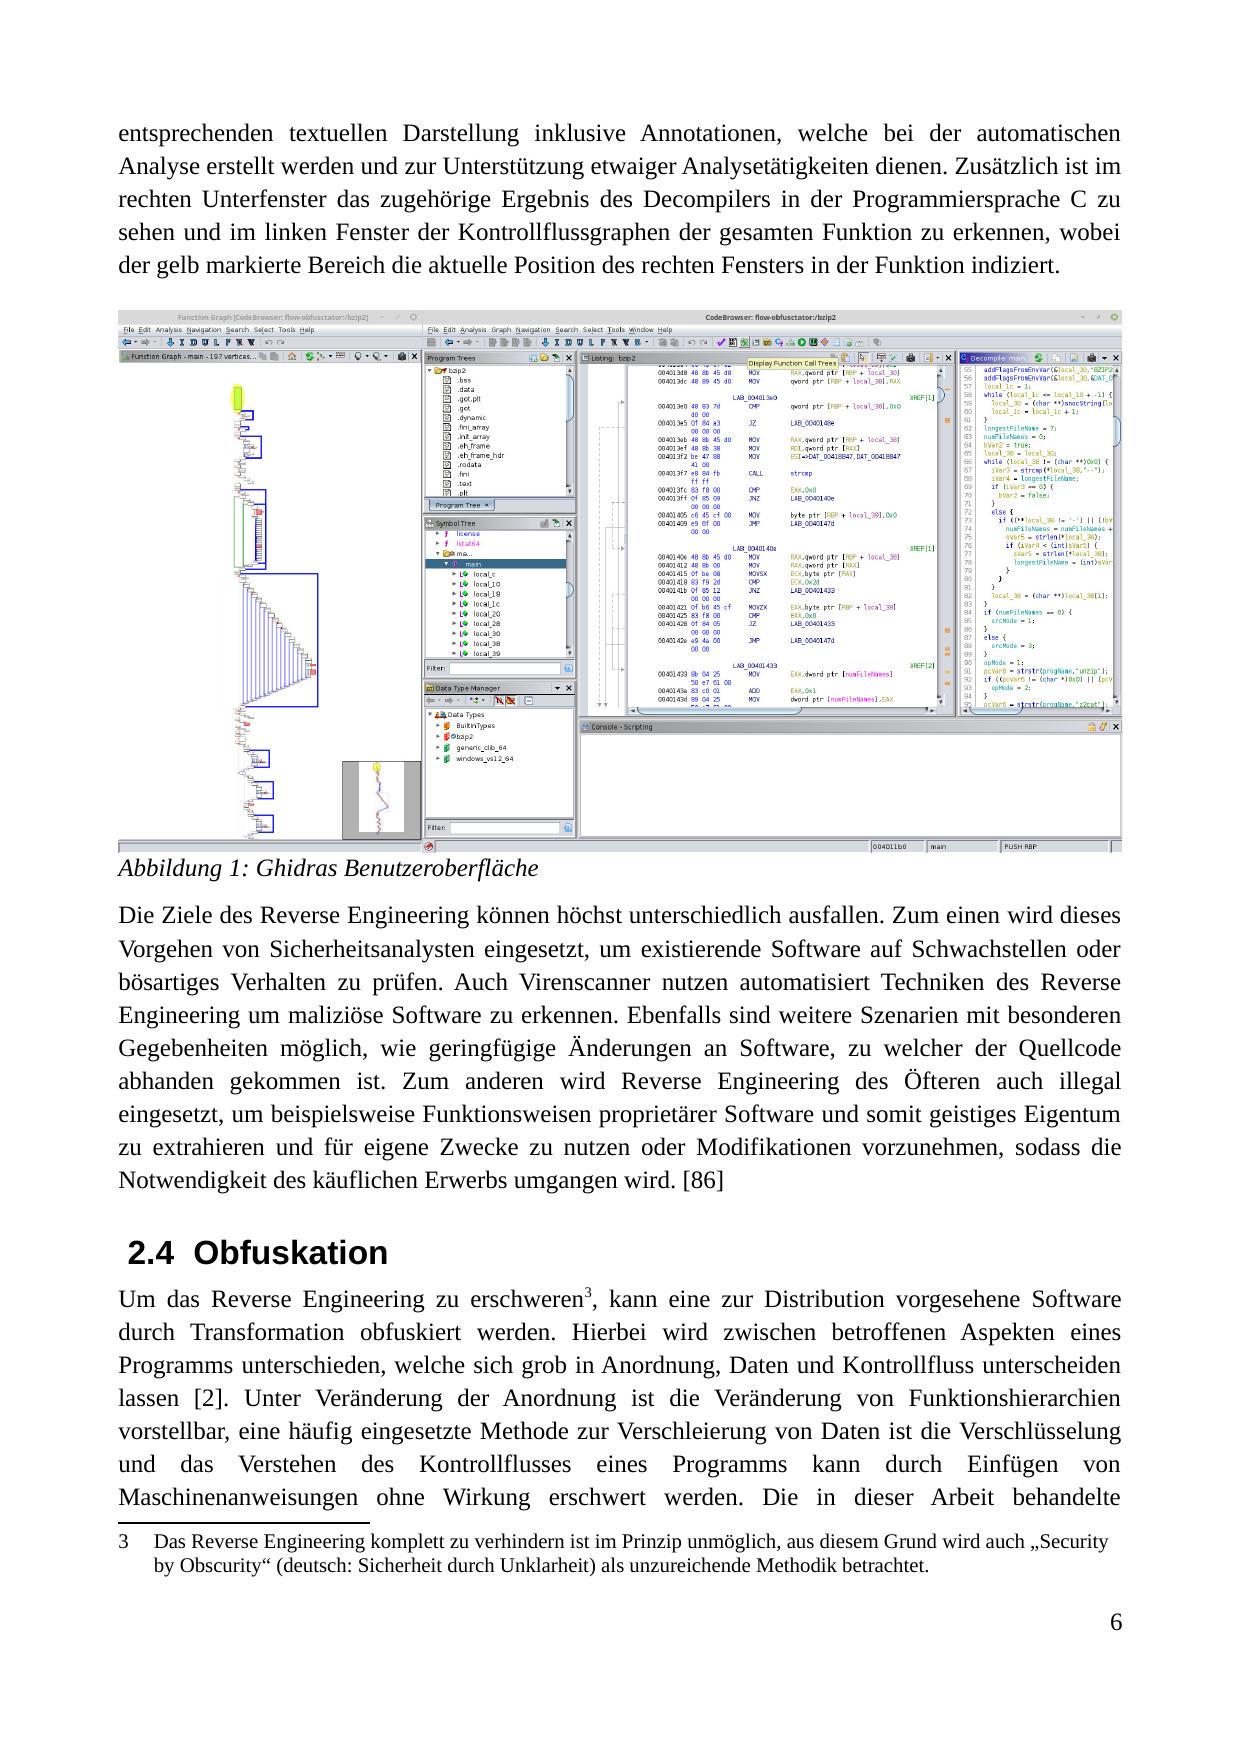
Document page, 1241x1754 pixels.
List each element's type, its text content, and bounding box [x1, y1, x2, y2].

subtitle Obfuskation [118, 1233, 1122, 1272]
text entsprechenden textuellen Darstellung inklusive Annotationen, welche bei der automatischen Analyse erstellt werden und zur Unterstützung etwaiger Analysetätigkeiten dienen. Zusätzlich ist im rechten Unterfenster das zugehörige Ergebnis des Decompilers in der Programmiersprache C zu sehen und im linken Fenster der Kontrollflussgraphen der gesamten Funktion zu erkennen, wobei der gelb markierte Bereich die aktuelle Position des rechten Fensters in der Funktion indiziert. [118, 118, 1122, 279]
text Abbildung 1: Ghidras Benutzeroberfläche [118, 853, 1122, 882]
picture [118, 310, 1123, 853]
text Um das Reverse Engineering zu erschweren, kann eine zur Distribution vorgesehene Software durch Transformation obfuskiert werden. Hierbei wird zwischen betroffenen Aspekten eines Programms unterschieden, welche sich grob in Anordnung, Daten und Kontrollfluss unterscheiden lassen [2]. Unter Veränderung der Anordnung ist die Veränderung von Funktionshierarchien vorstellbar, eine häufig eingesetzte Methode zur Verschleierung von Daten ist die Verschlüsselung und das Verstehen des Kontrollflusses eines Programms kann durch Einfügen von Maschinenanweisungen ohne Wirkung erschwert werden. Die in dieser Arbeit behandelte [118, 1284, 1122, 1511]
text Die Ziele des Reverse Engineering können höchst unterschiedlich ausfallen. Zum einen wird dieses Vorgehen von Sicherheitsanalysten eingesetzt, um existierende Software auf Schwachstellen oder bösartiges Verhalten zu prüfen. Auch Virenscanner nutzen automatisiert Techniken des Reverse Engineering um maliziöse Software zu erkennen. Ebenfalls sind weitere Szenarien mit besonderen Gegebenheiten möglich, wie geringfügige Änderungen an Software, zu welcher der Quellcode abhanden gekommen ist. Zum anderen wird Reverse Engineering des Öfteren auch illegal eingesetzt, um beispielsweise Funktionsweisen proprietärer Software und somit geistiges Eigentum zu extrahieren und für eigene Zwecke zu nutzen oder Modifikationen vorzunehmen, sodass die Notwendigkeit des käuflichen Erwerbs umgangen wird. [86] [118, 901, 1122, 1193]
text Das Reverse Engineering komplett zu verhindern ist im Prinzip unmöglich, aus diesem Grund wird auch „Security by Obscurity“ (deutsch: Sicherheit durch Unklarheit) als unzureichende Methodik betrachtet. [118, 1529, 1122, 1577]
